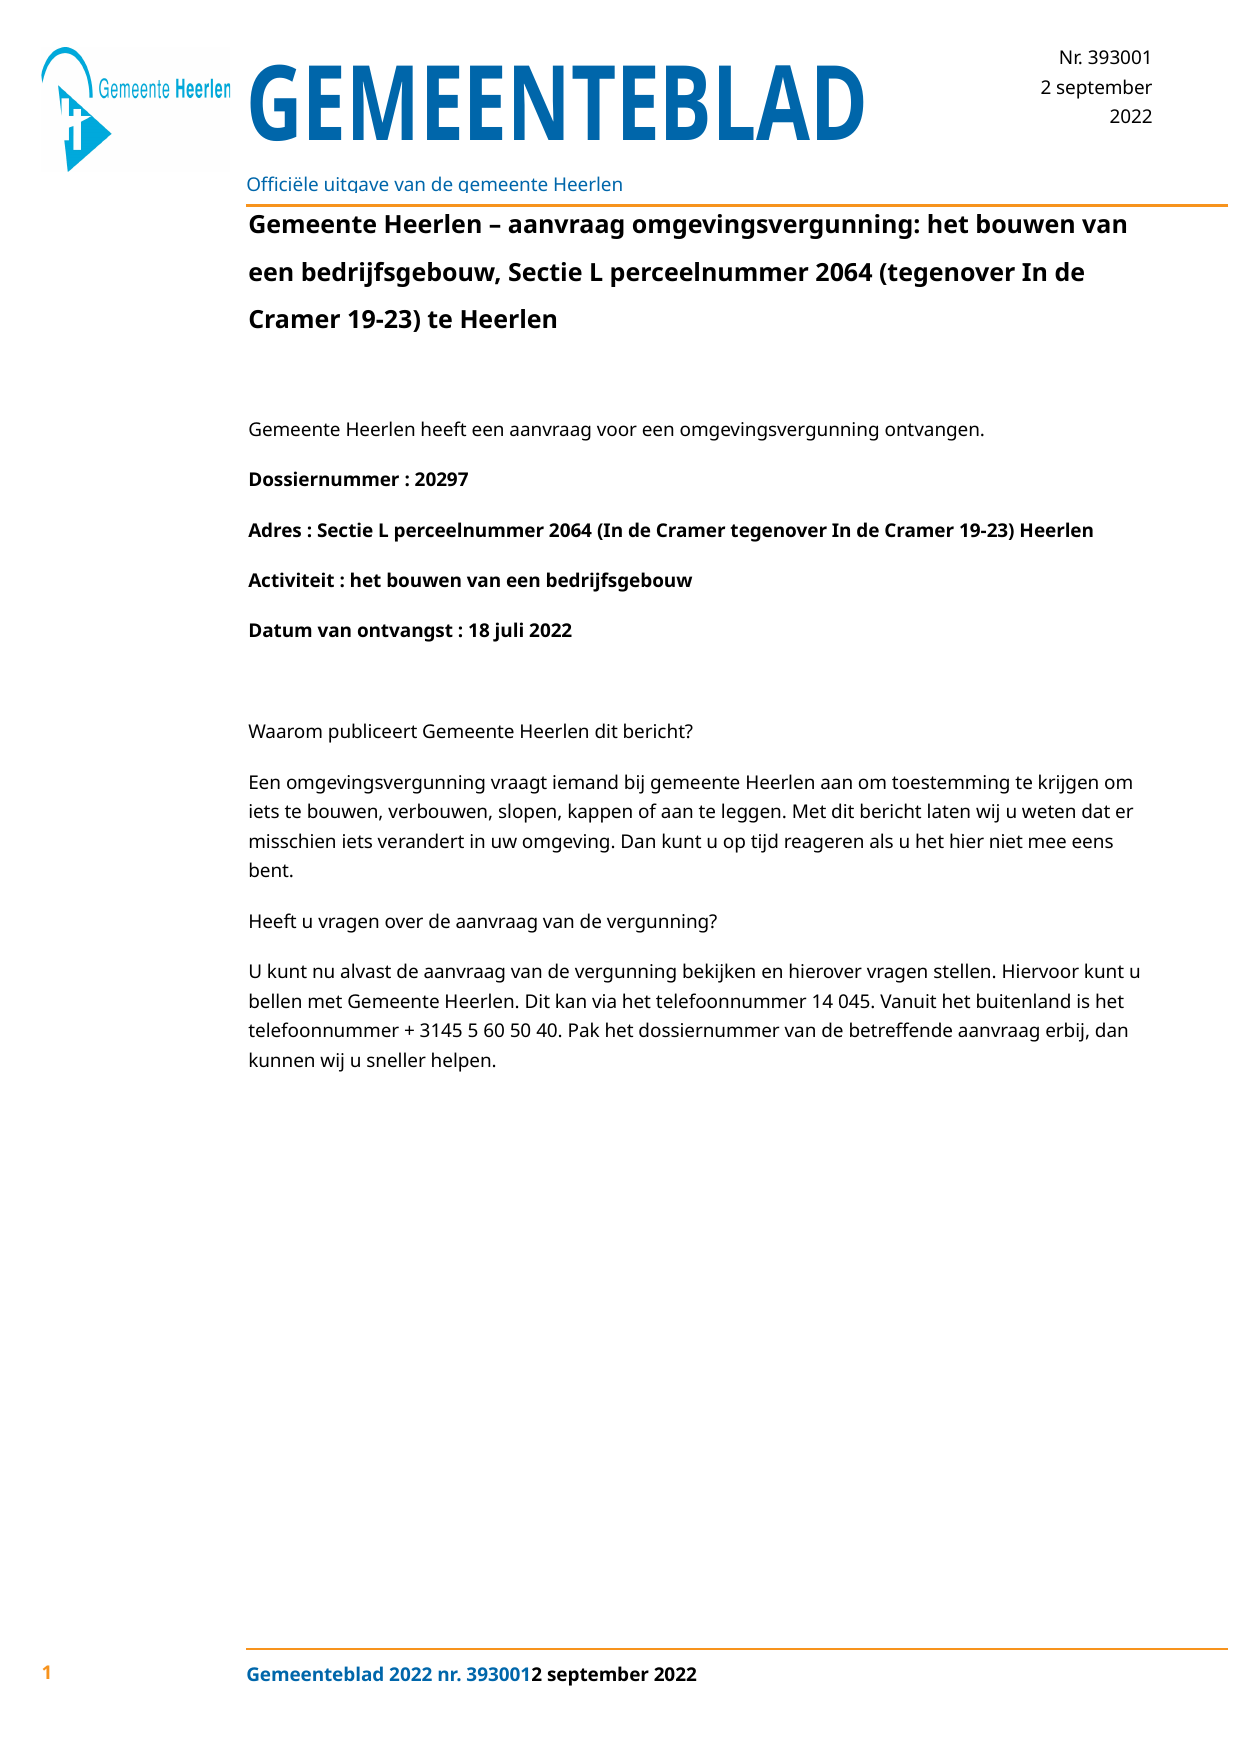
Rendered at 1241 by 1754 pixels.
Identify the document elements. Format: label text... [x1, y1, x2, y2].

text Heeft u vragen over de aanvraag van de vergunning? [248, 908, 1152, 934]
picture [41, 47, 231, 172]
text Dossiernummer : 20297 [248, 466, 1152, 492]
text Adres : Sectie L perceelnummer 2064 (In de Cramer tegenover In de Cramer 19-23) Heerlen [248, 517, 1152, 542]
text Gemeente Heerlen – aanvraag omgevingsvergunning: het bouwen van een bedrijfsgebouw, Sectie L perceelnummer 2064 (tegenover In de Cramer 19-23) te Heerlen [248, 207, 1152, 336]
text Datum van ontvangst : 18 juli 2022 [248, 618, 1152, 643]
text Gemeente Heerlen heeft een aanvraag voor een omgevingsvergunning ontvangen. [248, 416, 1152, 442]
text Waarom publiceert Gemeente Heerlen dit bericht? [248, 718, 1152, 744]
text Activiteit : het bouwen van een bedrijfsgebouw [248, 567, 1152, 593]
text U kunt nu alvast de aanvraag van de vergunning bekijken en hierover vragen stellen. Hiervoor kunt u bellen met Gemeente Heerlen. Dit kan via het telefoonnummer 14 045. Vanuit het buitenland is het telefoonnummer + 3145 5 60 50 40. Pak het dossiernummer van de betreffende aanvraag erbij, dan kunnen wij u sneller helpen. [248, 958, 1152, 1073]
text Een omgevingsvergunning vraagt iemand bij gemeente Heerlen aan om toestemming te krijgen om iets te bouwen, verbouwen, slopen, kappen of aan te leggen. Met dit bericht laten wij u weten dat er misschien iets verandert in uw omgeving. Dan kunt u op tijd reageren als u het hier niet mee eens bent. [248, 769, 1152, 883]
picture [41, 47, 59, 70]
